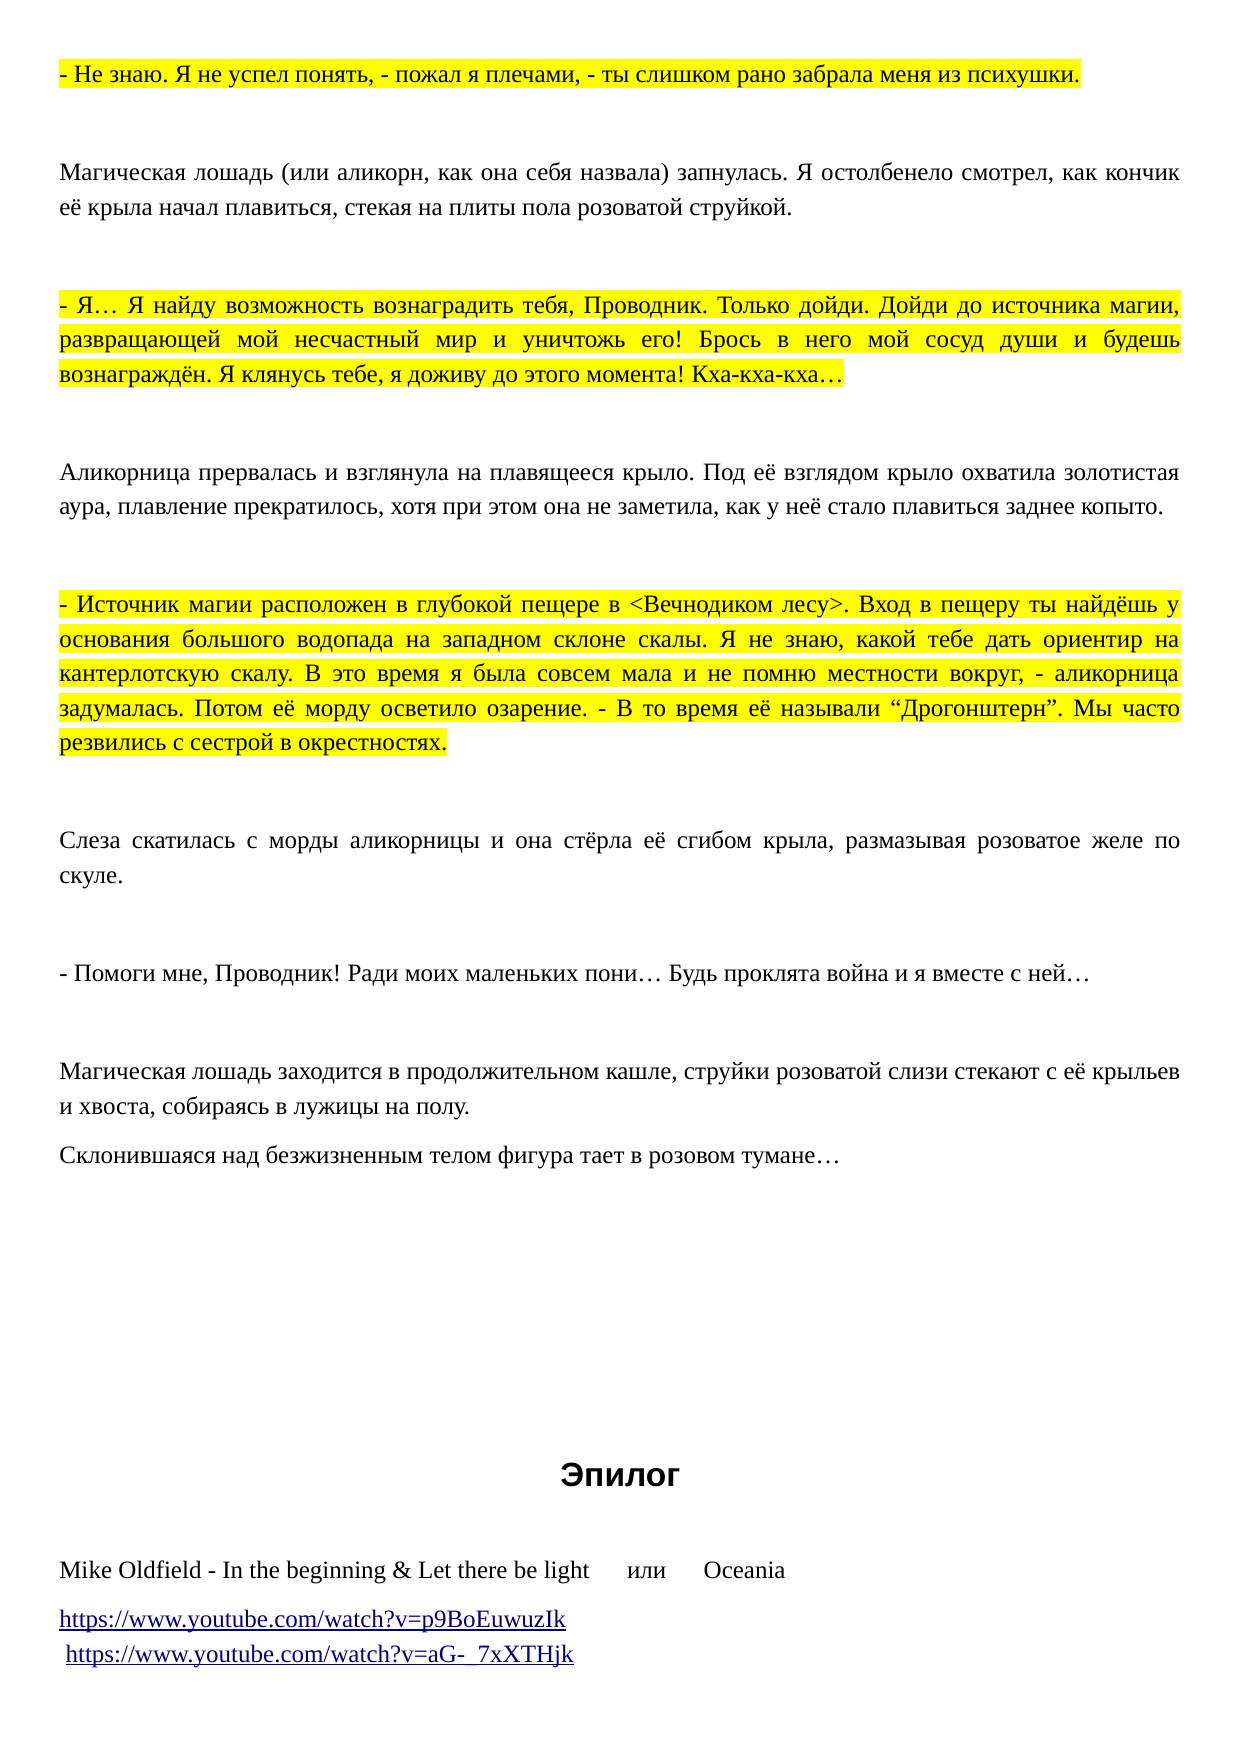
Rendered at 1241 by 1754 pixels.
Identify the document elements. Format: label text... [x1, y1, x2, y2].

text Слеза скатилась с морды аликорницы и она стёрла её сгибом крыла, размазывая розоватое желе по скуле. [59, 826, 1181, 889]
text Склонившаяся над безжизненным телом фигура тает в розовом тумане… [59, 1140, 1181, 1168]
text - Источник магии расположен в глубокой пещере в <Вечнодиком лесу>. Вход в пещеру ты найдёшь у основания большого водопада на западном склоне скалы. Я не знаю, какой тебе дать ориентир на кантерлотскую скалу. В это время я была совсем мала и не помню местности вокруг, - аликорница задумалась. Потом её морду осветило озарение. - В то время её называли “Дрогонштерн”. Мы часто резвились с сестрой в окрестностях. [59, 589, 1181, 756]
text Магическая лошадь заходится в продолжительном кашле, струйки розоватой слизи стекают с её крыльев и хвоста, собираясь в лужицы на полу. [59, 1056, 1181, 1119]
text - Не знаю. Я не успел понять, - пожал я плечами, - ты слишком рано забрала меня из психушки. [59, 59, 1181, 88]
text https://www.youtube.com/watch?v=p9BoEuwuzIk https://www.youtube.com/watch?v=aG-_7xXTHjk [59, 1604, 1181, 1667]
text - Я… Я найду возможность вознаградить тебя, Проводник. Только дойди. Дойди до источника магии, развращающей мой несчастный мир и уничтожь его! Брось в него мой сосуд души и будешь вознаграждён. Я клянусь тебе, я доживу до этого момента! Кха-кха-кха… [59, 290, 1181, 387]
text Mike Oldfield - In the beginning & Let there be light или Oceania [59, 1555, 1181, 1584]
subtitle Эпилог [59, 1455, 1181, 1494]
text Магическая лошадь (или аликорн, как она себя назвала) запнулась. Я остолбенело смотрел, как кончик её крыла начал плавиться, стекая на плиты пола розоватой струйкой. [59, 157, 1181, 220]
text Аликорница прервалась и взглянула на плавящееся крыло. Под её взглядом крыло охватила золотистая аура, плавление прекратилось, хотя при этом она не заметила, как у неё стало плавиться заднее копыто. [59, 457, 1181, 520]
text - Помоги мне, Проводник! Ради моих маленьких пони… Будь проклята война и я вместе с ней… [59, 958, 1181, 987]
